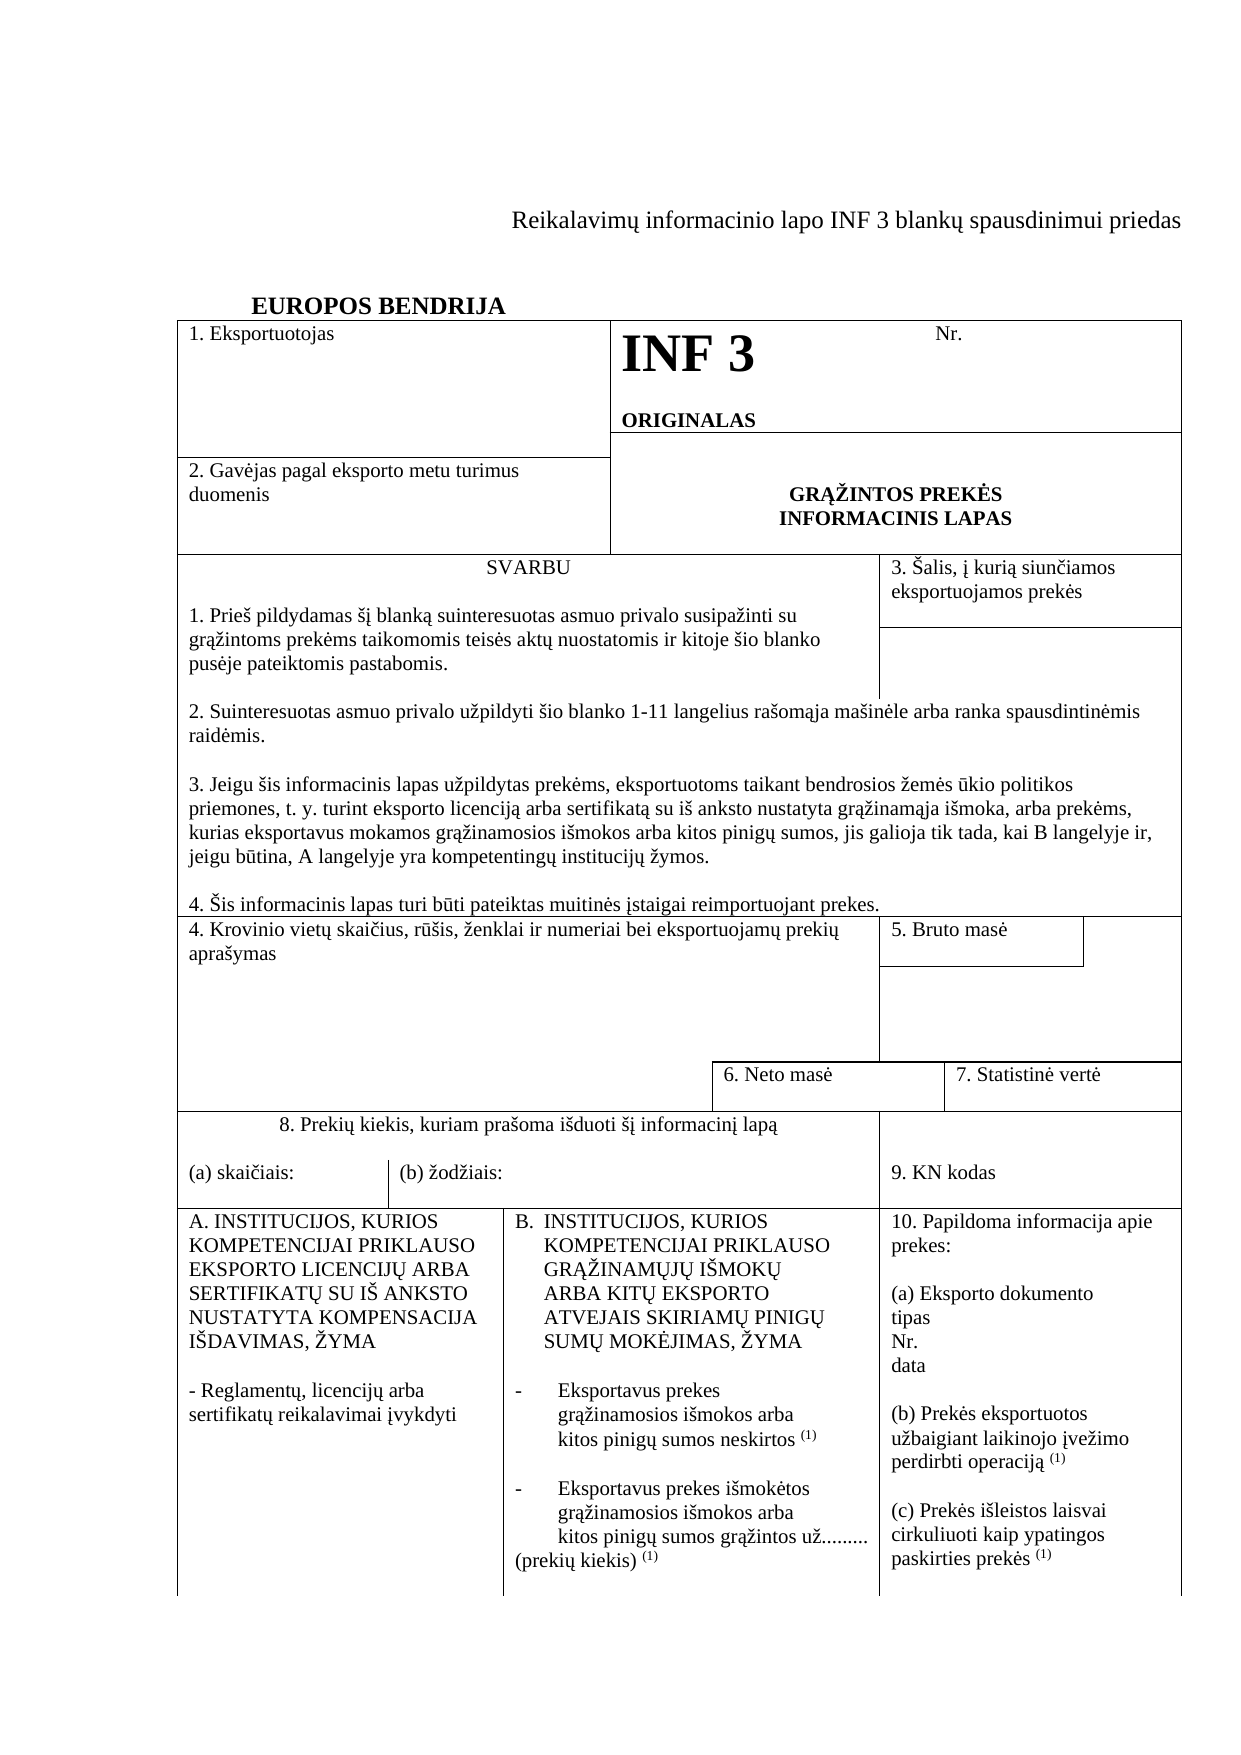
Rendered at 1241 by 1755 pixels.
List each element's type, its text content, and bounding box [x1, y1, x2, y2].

table_cell 9. KN kodas [880, 1160, 1181, 1208]
table_cell [178, 1475, 503, 1596]
table_cell 2. Gavėjas pagal eksporto metu turimus duomenis [178, 458, 610, 554]
table_cell SVARBU [178, 555, 879, 603]
table_cell (a) skaičiais: [178, 1160, 388, 1208]
table_cell [1084, 941, 1181, 966]
table_cell 8. Prekių kiekis, kuriam prašoma išduoti šį informacinį lapą [178, 1112, 879, 1160]
table_cell [880, 966, 1181, 1061]
table_cell 10. Papildoma informacija apie prekes: (a) Eksporto dokumento tipas Nr. data (b) Prekės eksportuotos užbaigiant laikinojo įvežimo perdirbti operaciją (1) (c) Prekės išleistos laisvai cirkuliuoti kaip ypatingos paskirties prekės (1) [880, 1209, 1181, 1596]
table_cell [880, 941, 1083, 966]
table_cell [1084, 917, 1181, 941]
text Reikalavimų informacinio lapo INF 3 blankų spausdinimui priedas [177, 205, 1181, 234]
table_cell 5. Bruto masė [880, 917, 1083, 941]
table_cell [611, 433, 924, 457]
table_cell [924, 433, 1181, 457]
table_cell 7. Statistinė vertė [945, 1063, 1181, 1111]
table_cell 4. Krovinio vietų skaičius, rūšis, ženklai ir numeriai bei eksportuojamų prekių aprašymas [178, 917, 879, 1061]
table_cell GRĄŽINTOS PREKĖS INFORMACINIS LAPAS [611, 457, 1181, 554]
table_header 1. Eksportuotojas [178, 321, 610, 432]
table_cell B. INSTITUCIJOS, KURIOS KOMPETENCIJAI PRIKLAUSO GRĄŽINAMŲJŲ IŠMOKŲ ARBA KITŲ EKSPORTO ATVEJAIS SKIRIAMŲ PINIGŲ SUMŲ MOKĖJIMAS, ŽYMA [504, 1209, 879, 1377]
text EUROPOS BENDRIJA [177, 291, 1181, 320]
table_cell 2. Suinteresuotas asmuo privalo užpildyti šio blanko 1-11 langelius rašomąja mašinėle arba ranka spausdintinėmis raidėmis. 3. Jeigu šis informacinis lapas užpildytas prekėms, eksportuotoms taikant bendrosios žemės ūkio politikos priemones, t. y. turint eksporto licenciją arba sertifikatą su iš anksto nustatyta grąžinamąja išmoka, arba prekėms, kurias eksportavus mokamos grąžinamosios išmokos arba kitos pinigų sumos, jis galioja tik tada, kai B langelyje ir, jeigu būtina, A langelyje yra kompetentingų institucijų žymos. 4. Šis informacinis lapas turi būti pateiktas muitinės įstaigai reimportuojant prekes. [178, 699, 1181, 916]
table_cell - Eksportavus prekes išmokėtos grąžinamosios išmokos arba kitos pinigų sumos grąžintos už......... (prekių kiekis) (1) [504, 1475, 879, 1596]
table_header INF 3 ORIGINALAS [611, 321, 924, 432]
table_cell (b) žodžiais: [389, 1160, 879, 1208]
table_cell A. INSTITUCIJOS, KURIOS KOMPETENCIJAI PRIKLAUSO EKSPORTO LICENCIJŲ ARBA SERTIFIKATŲ SU IŠ ANKSTO NUSTATYTA KOMPENSACIJA IŠDAVIMAS, ŽYMA [178, 1209, 503, 1377]
table_cell [880, 1112, 1181, 1160]
table_cell 3. Šalis, į kurią siunčiamos eksportuojamos prekės [880, 555, 1181, 603]
table_header Nr. [924, 321, 1181, 432]
table_cell [880, 628, 1181, 699]
table_cell [178, 1061, 712, 1111]
table_cell - Eksportavus prekes grąžinamosios išmokos arba kitos pinigų sumos neskirtos (1) [504, 1377, 879, 1474]
table_cell [178, 432, 610, 457]
table_cell - Reglamentų, licencijų arba sertifikatų reikalavimai įvykdyti [178, 1377, 503, 1474]
table_cell 6. Neto masė [713, 1063, 944, 1111]
table_cell 1. Prieš pildydamas šį blanką suinteresuotas asmuo privalo susipažinti su grąžintoms prekėms taikomomis teisės aktų nuostatomis ir kitoje šio blanko pusėje pateiktomis pastabomis. [178, 603, 879, 699]
table_cell [880, 603, 1181, 627]
